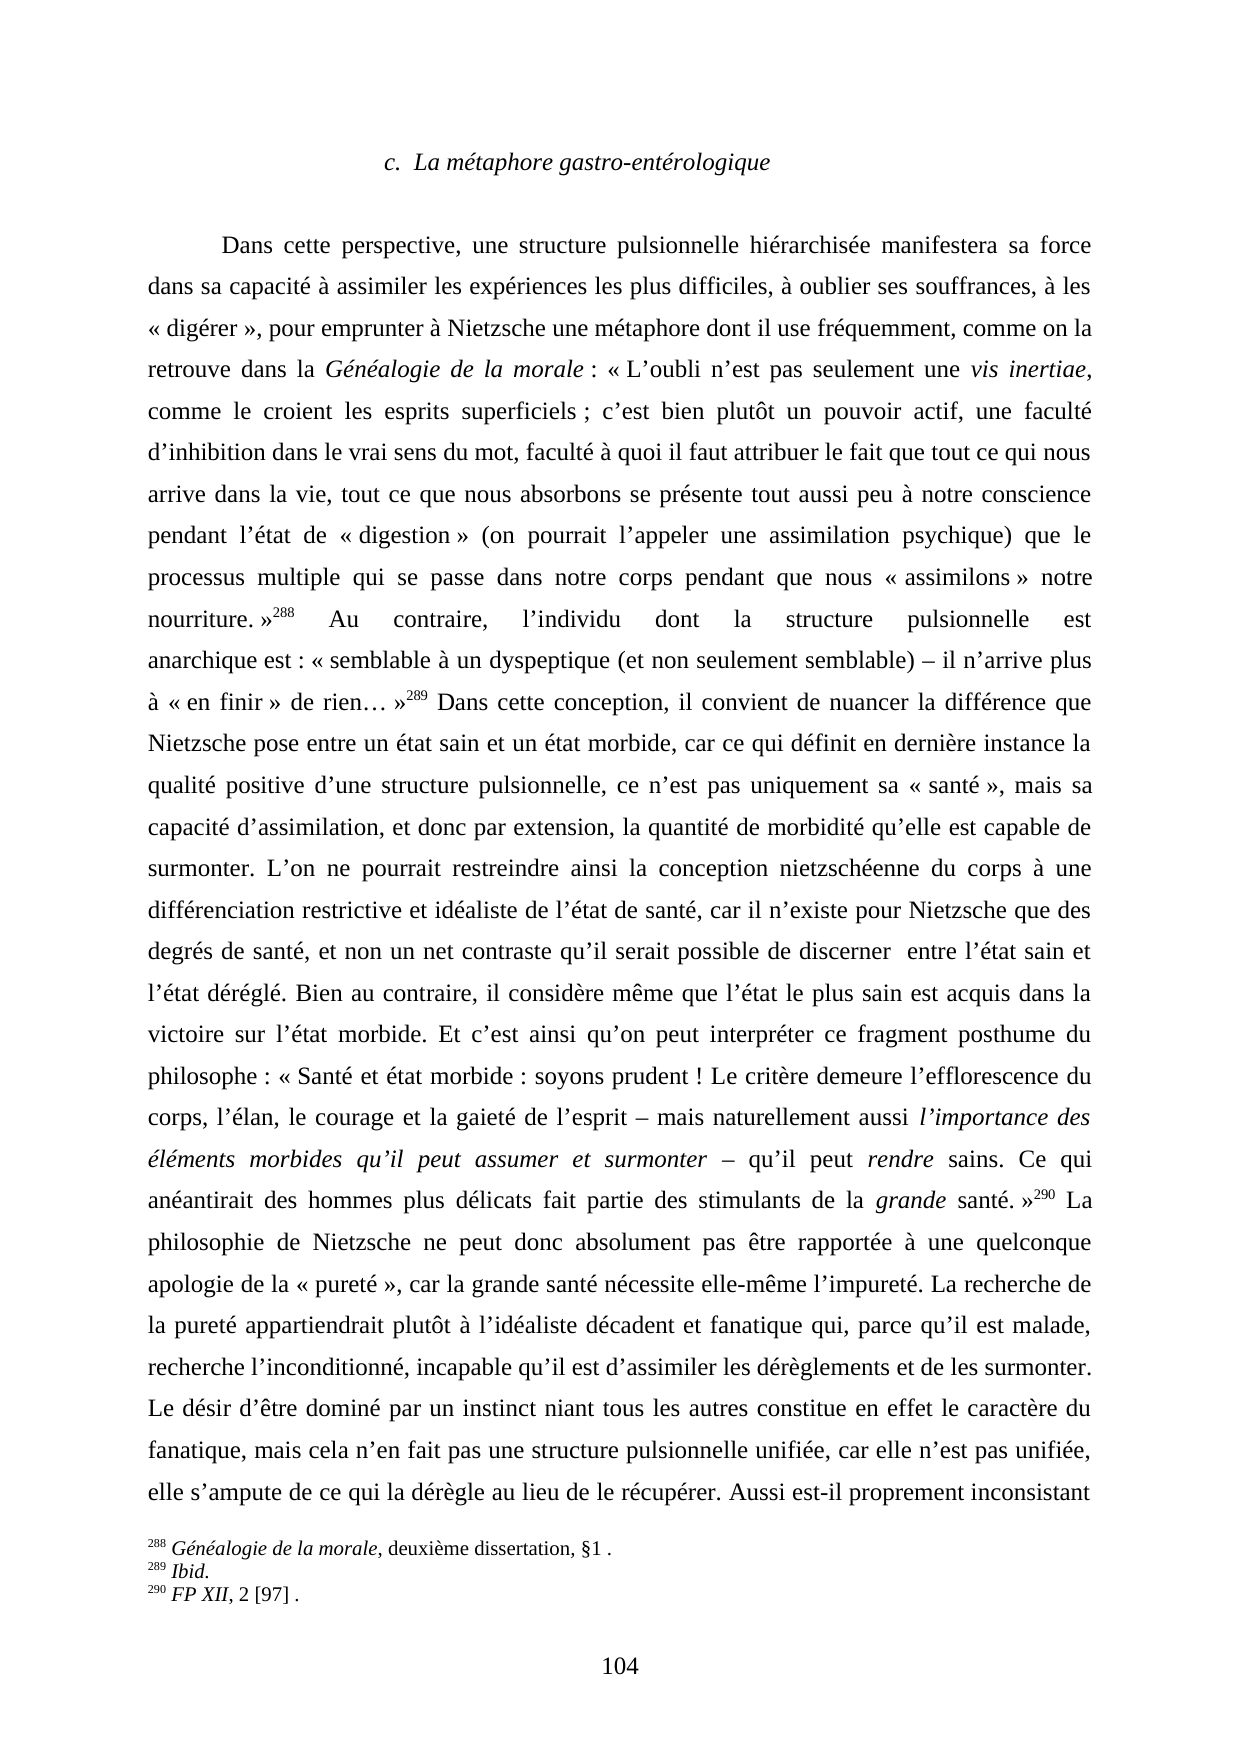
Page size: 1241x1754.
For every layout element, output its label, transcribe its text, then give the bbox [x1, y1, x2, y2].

text Généalogie de la morale, deuxième dissertation, §1 . [148, 1537, 1092, 1560]
text FP XII, 2 [97] . [148, 1583, 1092, 1606]
list La métaphore gastro-entérologique [384, 148, 1092, 175]
text Ibid. [148, 1560, 1092, 1583]
text Dans cette perspective, une structure pulsionnelle hiérarchisée manifestera sa force dans sa capacité à assimiler les expériences les plus difficiles, à oublier ses souffrances, à les « digérer », pour emprunter à Nietzsche une métaphore dont il use fréquemment, comme on la retrouve dans la Généalogie de la morale : « L’oubli n’est pas seulement une vis inertiae, comme le croient les esprits superficiels ; c’est bien plutôt un pouvoir actif, une faculté d’inhibition dans le vrai sens du mot, faculté à quoi il faut attribuer le fait que tout ce qui nous arrive dans la vie, tout ce que nous absorbons se présente tout aussi peu à notre conscience pendant l’état de « digestion » (on pourrait l’appeler une assimilation psychique) que le processus multiple qui se passe dans notre corps pendant que nous « assimilons » notre nourriture. » Au contraire, l’individu dont la structure pulsionnelle est anarchique est : « semblable à un dyspeptique (et non seulement semblable) – il n’arrive plus à « en finir » de rien… » Dans cette conception, il convient de nuancer la différence que Nietzsche pose entre un état sain et un état morbide, car ce qui définit en dernière instance la qualité positive d’une structure pulsionnelle, ce n’est pas uniquement sa « santé », mais sa capacité d’assimilation, et donc par extension, la quantité de morbidité qu’elle est capable de surmonter. L’on ne pourrait restreindre ainsi la conception nietzschéenne du corps à une différenciation restrictive et idéaliste de l’état de santé, car il n’existe pour Nietzsche que des degrés de santé, et non un net contraste qu’il serait possible de discerner entre l’état sain et l’état déréglé. Bien au contraire, il considère même que l’état le plus sain est acquis dans la victoire sur l’état morbide. Et c’est ainsi qu’on peut interpréter ce fragment posthume du philosophe : « Santé et état morbide : soyons prudent ! Le critère demeure l’efflorescence du corps, l’élan, le courage et la gaieté de l’esprit – mais naturellement aussi l’importance des éléments morbides qu’il peut assumer et surmonter – qu’il peut rendre sains. Ce qui anéantirait des hommes plus délicats fait partie des stimulants de la grande santé. » La philosophie de Nietzsche ne peut donc absolument pas être rapportée à une quelconque apologie de la « pureté », car la grande santé nécessite elle-même l’impureté. La recherche de la pureté appartiendrait plutôt à l’idéaliste décadent et fanatique qui, parce qu’il est malade, recherche l’inconditionné, incapable qu’il est d’assimiler les dérèglements et de les surmonter. Le désir d’être dominé par un instinct niant tous les autres constitue en effet le caractère du fanatique, mais cela n’en fait pas une structure pulsionnelle unifiée, car elle n’est pas unifiée, elle s’ampute de ce qui la dérègle au lieu de le récupérer. Aussi est-il proprement inconsistant [148, 231, 1092, 1505]
